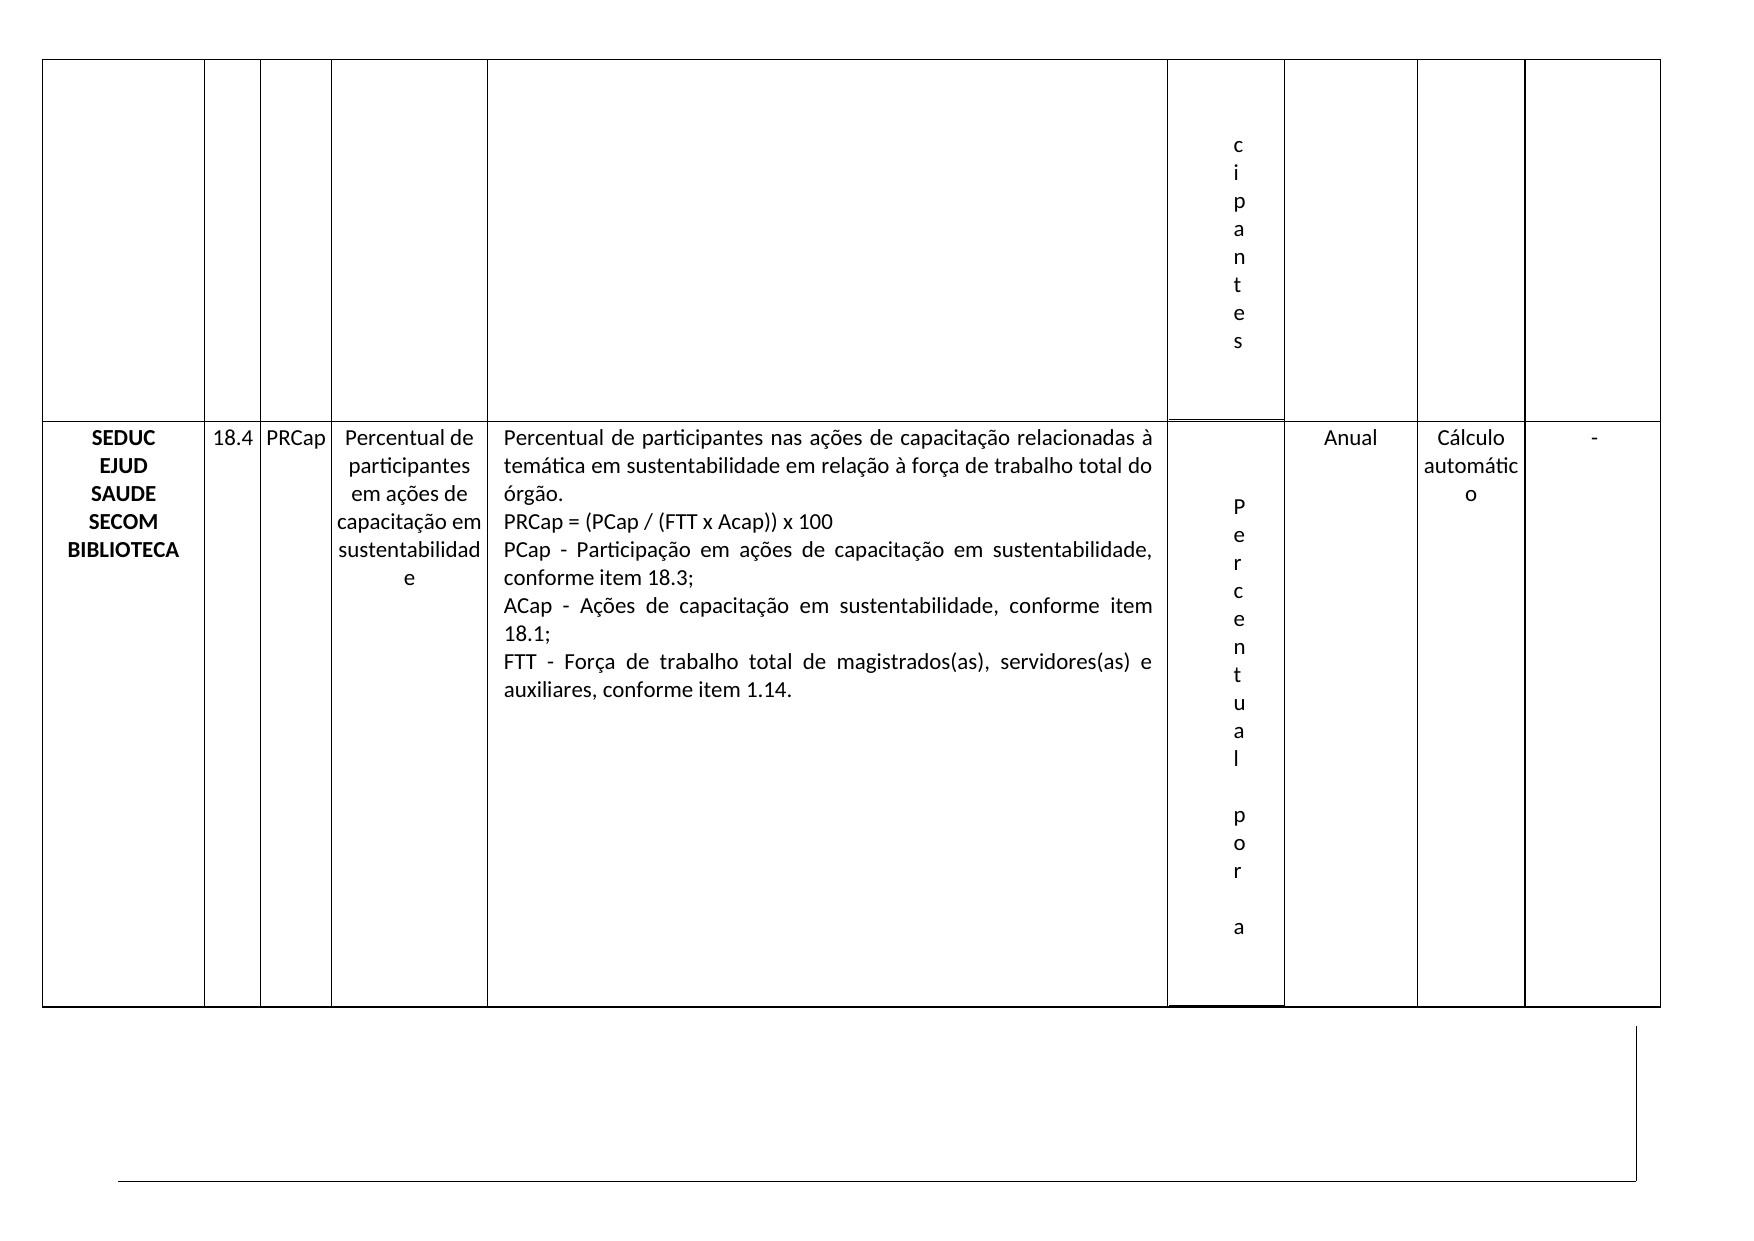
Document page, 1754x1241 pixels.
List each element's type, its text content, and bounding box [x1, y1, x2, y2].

table_cell Anual [1285, 422, 1417, 1006]
table_cell Percentual de participantes em ações de capacitação em sustentabilidade [332, 422, 487, 1006]
table_cell Cálculo automático [1418, 422, 1524, 1006]
table_cell PRCap [261, 422, 331, 1006]
table_cell [205, 60, 260, 421]
table_cell [488, 60, 1167, 421]
table_cell [1285, 60, 1417, 421]
table_cell cipantes [1168, 60, 1284, 421]
table_cell [1418, 60, 1524, 421]
table_cell - [1526, 422, 1660, 1006]
table_cell Percentual por a [1168, 422, 1284, 1006]
table_cell [261, 60, 331, 421]
table_cell [43, 60, 204, 421]
table_cell 18.4 [205, 422, 260, 1006]
table_cell [332, 60, 487, 421]
table_cell [1526, 60, 1660, 421]
table_cell Percentual de participantes nas ações de capacitação relacionadas à temática em sustentabilidade em relação à força de trabalho total do órgão. PRCap = (PCap / (FTT x Acap)) x 100 PCap - Participação em ações de capacitação em sustentabilidade, conforme item 18.3; ACap - Ações de capacitação em sustentabilidade, conforme item 18.1; FTT - Força de trabalho total de magistrados(as), servidores(as) e auxiliares, conforme item 1.14. [488, 422, 1167, 1006]
table_cell SEDUC EJUD SAUDE SECOM BIBLIOTECA [43, 422, 204, 1006]
